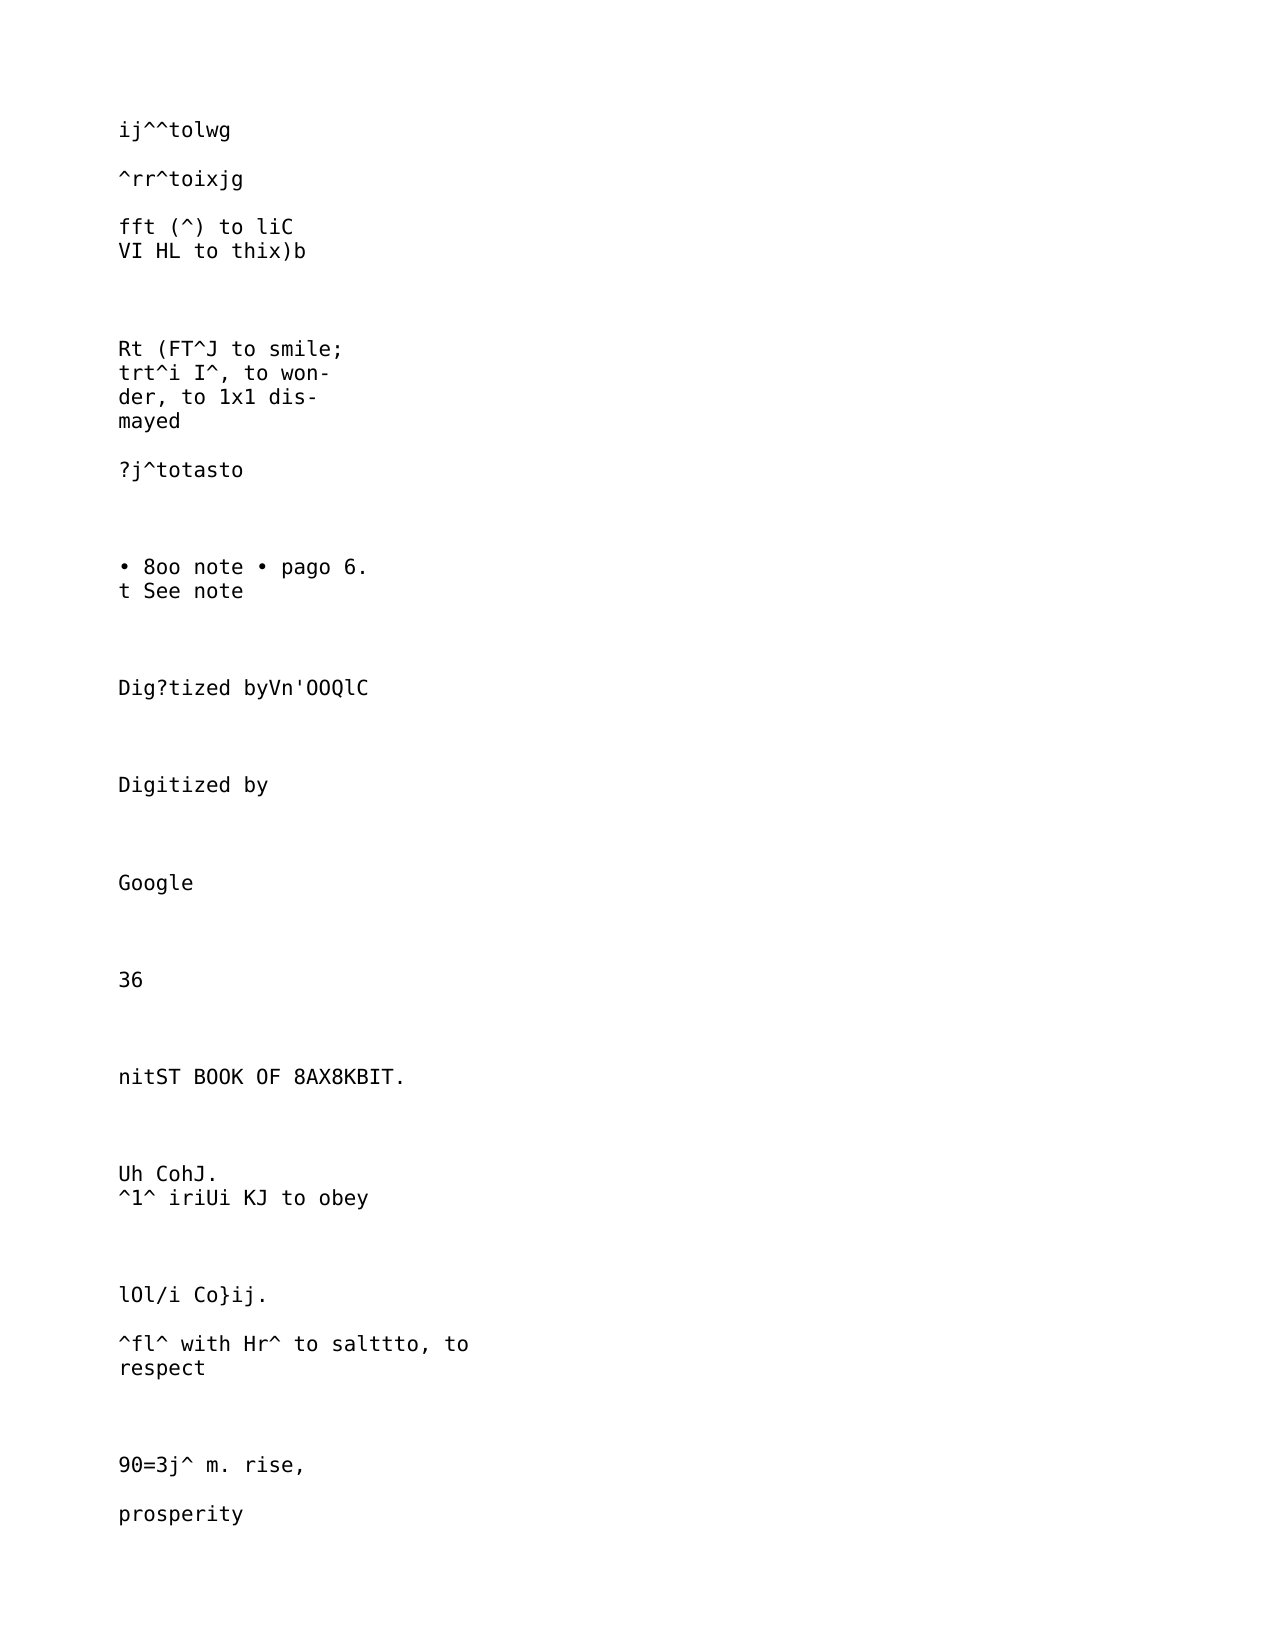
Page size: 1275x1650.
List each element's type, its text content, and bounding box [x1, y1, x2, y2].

text nitST BOOK OF 8AX8KBIT. [118, 1065, 1157, 1089]
text ?j^totasto [118, 458, 1157, 482]
text 90=3j^ m. rise, [118, 1453, 1157, 1477]
text mayed [118, 409, 1157, 434]
text ij^^tolwg [118, 118, 1157, 142]
text fft (^) to liC [118, 215, 1157, 239]
text respect [118, 1356, 1157, 1380]
text der, to 1x1 dis- [118, 385, 1157, 409]
text ^fl^ with Hr^ to salttto, to [118, 1332, 1157, 1356]
text VI HL to thix)b [118, 239, 1157, 264]
text Google [118, 871, 1157, 895]
text • 8oo note • pago 6. [118, 555, 1157, 579]
text lOl/i Co}ij. [118, 1283, 1157, 1307]
text Uh CohJ. [118, 1162, 1157, 1186]
text Digitized by [118, 773, 1157, 798]
text ^rr^toixjg [118, 167, 1157, 191]
text Rt (FT^J to smile; [118, 337, 1157, 361]
text Dig?tized byVn'OOQlC [118, 676, 1157, 701]
text prosperity [118, 1502, 1157, 1526]
text t See note [118, 579, 1157, 603]
text trt^i I^, to won- [118, 361, 1157, 385]
text 36 [118, 968, 1157, 992]
text ^1^ iriUi KJ to obey [118, 1186, 1157, 1210]
